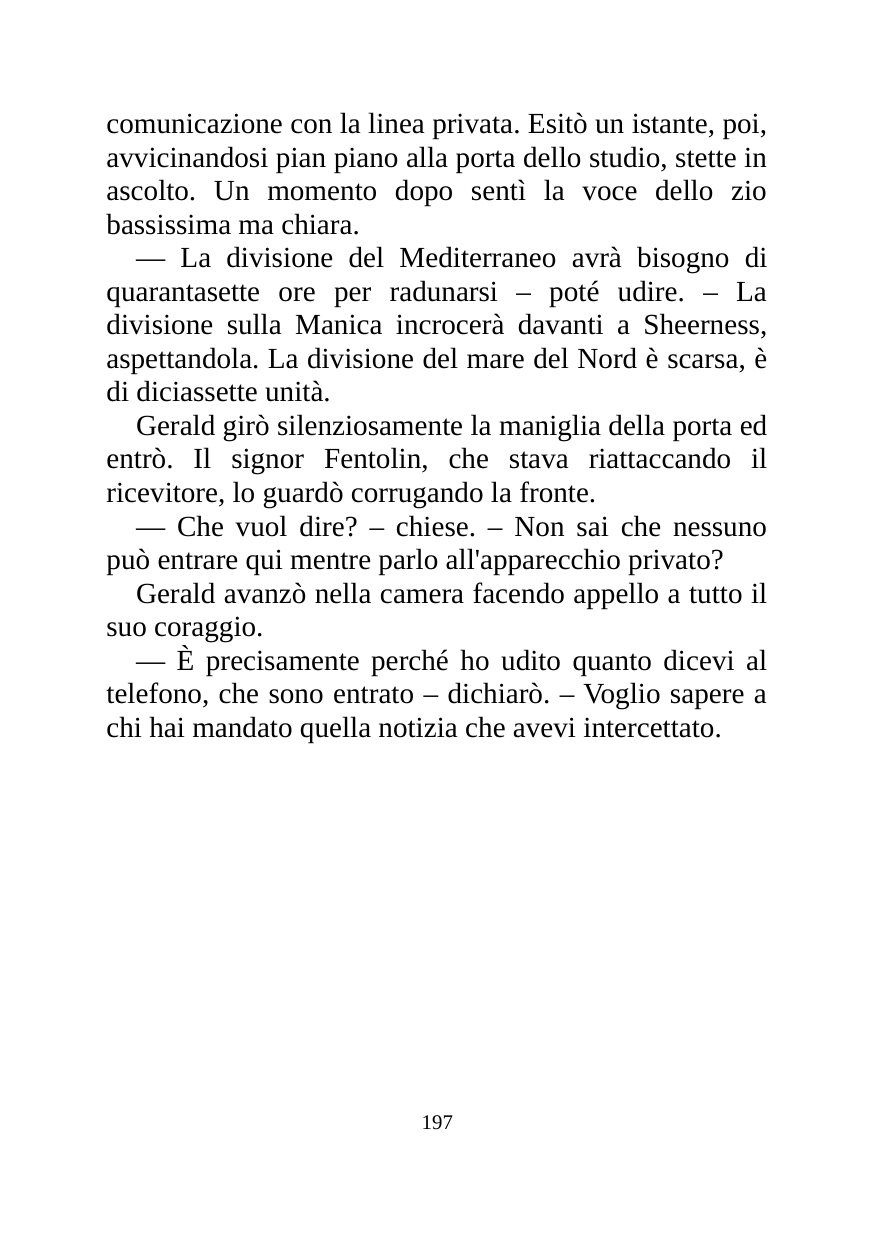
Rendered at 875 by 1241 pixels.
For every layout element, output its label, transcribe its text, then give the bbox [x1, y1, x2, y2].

text — La divisione del Mediterraneo avrà bisogno di quarantasette ore per radunarsi – poté udire. – La divisione sulla Manica incrocerà davanti a Sheerness, aspettandola. La divisione del mare del Nord è scarsa, è di diciassette unità. [106, 240, 768, 408]
text Gerald avanzò nella camera facendo appello a tutto il suo coraggio. [106, 576, 768, 643]
text comunicazione con la linea privata. Esitò un istante, poi, avvicinandosi pian piano alla porta dello studio, stette in ascolto. Un momento dopo sentì la voce dello zio bassissima ma chiara. [106, 106, 768, 240]
text Gerald girò silenziosamente la maniglia della porta ed entrò. Il signor Fentolin, che stava riattaccando il ricevitore, lo guardò corrugando la fronte. [106, 408, 768, 509]
text — Che vuol dire? – chiese. – Non sai che nessuno può entrare qui mentre parlo all'apparecchio privato? [106, 509, 768, 576]
text — È precisamente perché ho udito quanto dicevi al telefono, che sono entrato – dichiarò. – Voglio sapere a chi hai mandato quella notizia che avevi intercettato. [106, 643, 768, 743]
